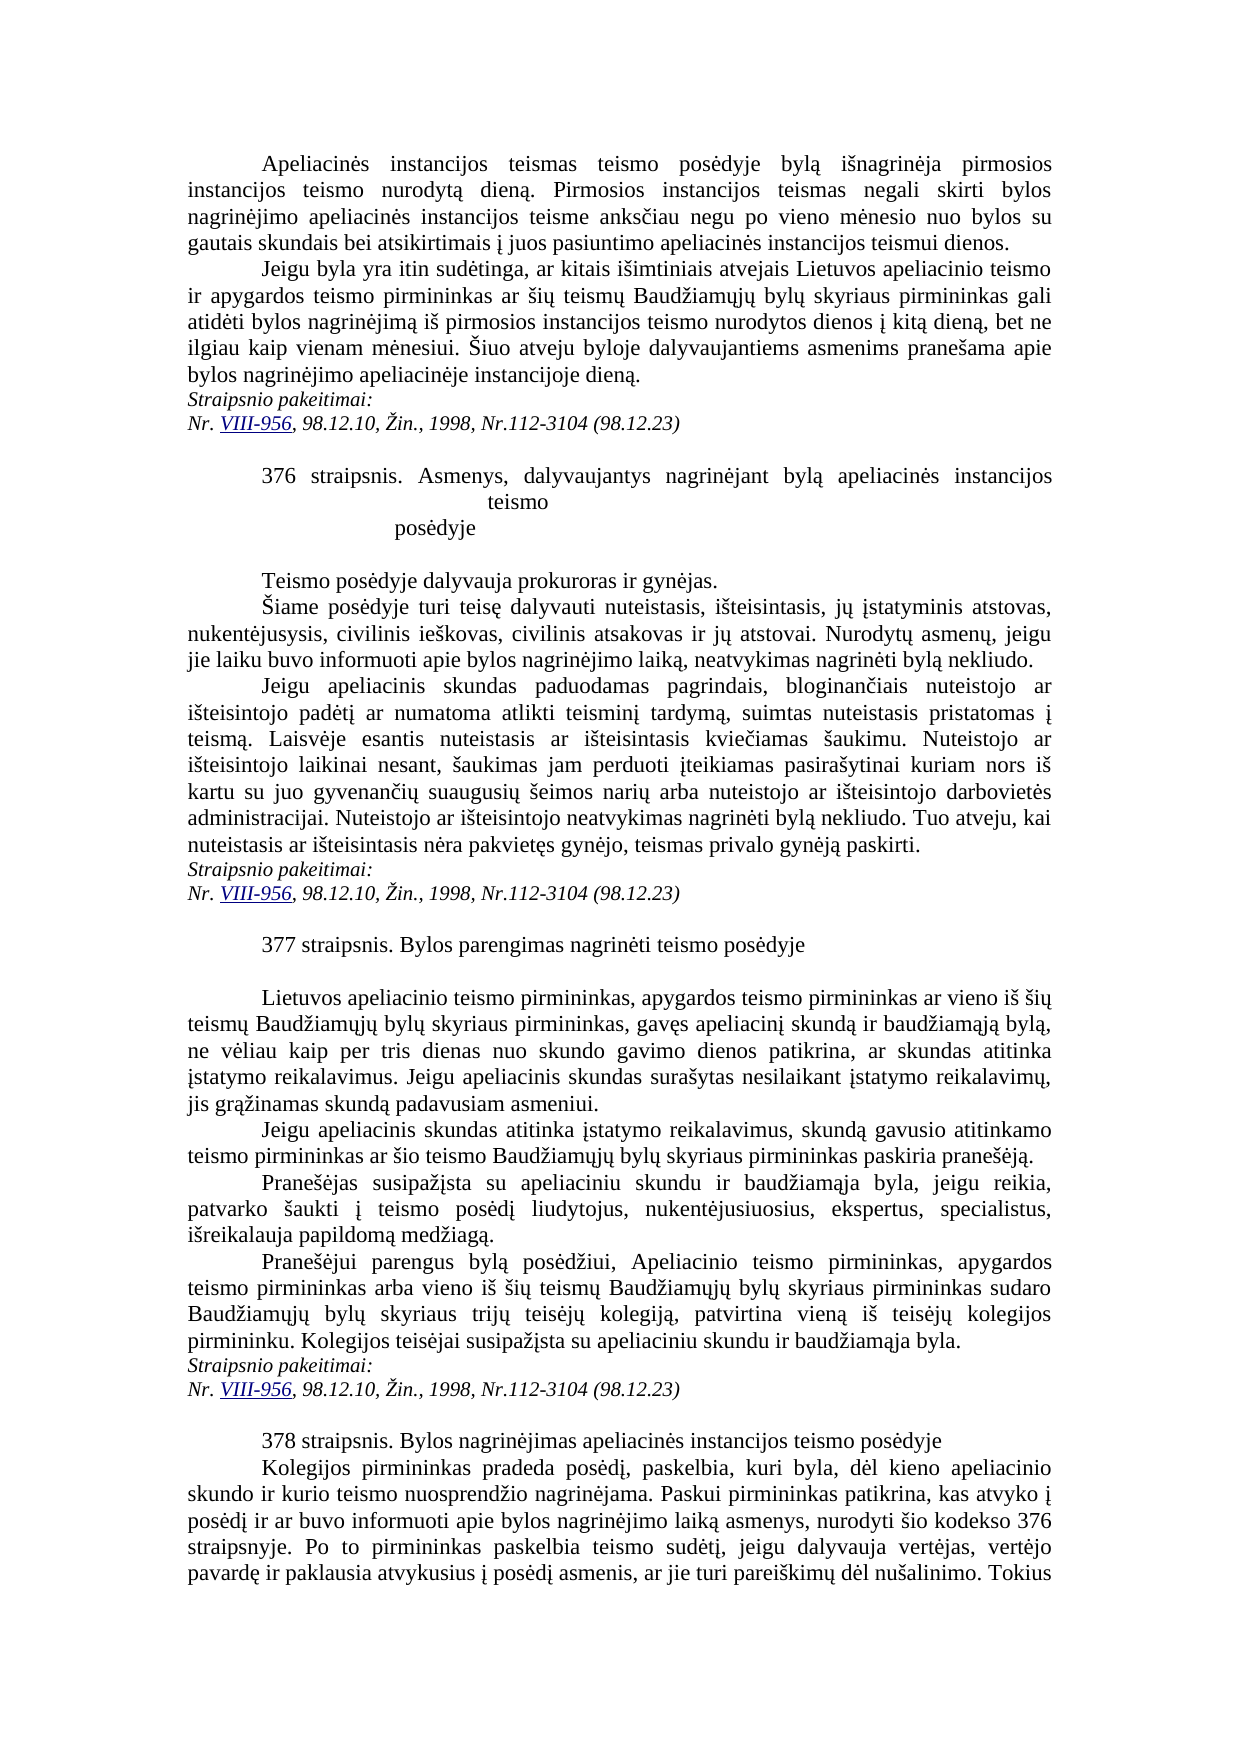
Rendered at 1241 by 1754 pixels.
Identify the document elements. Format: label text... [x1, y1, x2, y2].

text Jeigu byla yra itin sudėtinga, ar kitais išimtiniais atvejais Lietuvos apeliacinio teismo ir apygardos teismo pirmininkas ar šių teismų Baudžiamųjų bylų skyriaus pirmininkas gali atidėti bylos nagrinėjimą iš pirmosios instancijos teismo nurodytos dienos į kitą dieną, bet ne ilgiau kaip vienam mėnesiui. Šiuo atveju byloje dalyvaujantiems asmenims pranešama apie bylos nagrinėjimo apeliacinėje instancijoje dieną. [187, 255, 1053, 387]
text 376 straipsnis. Asmenys, dalyvaujantys nagrinėjant bylą apeliacinės instancijos teismo [261, 462, 1053, 514]
text Teismo posėdyje dalyvauja prokuroras ir gynėjas. [187, 567, 1053, 593]
text 377 straipsnis. Bylos parengimas nagrinėti teismo posėdyje [187, 931, 1053, 958]
text Nr. VIII-956, 98.12.10, Žin., 1998, Nr.112-3104 (98.12.23) [187, 1377, 1053, 1401]
text 378 straipsnis. Bylos nagrinėjimas apeliacinės instancijos teismo posėdyje [187, 1428, 1053, 1454]
text Straipsnio pakeitimai: [187, 1353, 1053, 1377]
text Lietuvos apeliacinio teismo pirmininkas, apygardos teismo pirmininkas ar vieno iš šių teismų Baudžiamųjų bylų skyriaus pirmininkas, gavęs apeliacinį skundą ir baudžiamąją bylą, ne vėliau kaip per tris dienas nuo skundo gavimo dienos patikrina, ar skundas atitinka įstatymo reikalavimus. Jeigu apeliacinis skundas surašytas nesilaikant įstatymo reikalavimų, jis grąžinamas skundą padavusiam asmeniui. [187, 984, 1053, 1116]
text Straipsnio pakeitimai: [187, 387, 1053, 411]
text Pranešėjas susipažįsta su apeliaciniu skundu ir baudžiamąja byla, jeigu reikia, patvarko šaukti į teismo posėdį liudytojus, nukentėjusiuosius, ekspertus, specialistus, išreikalauja papildomą medžiagą. [187, 1169, 1053, 1248]
text Nr. VIII-956, 98.12.10, Žin., 1998, Nr.112-3104 (98.12.23) [187, 881, 1053, 905]
text Kolegijos pirmininkas pradeda posėdį, paskelbia, kuri byla, dėl kieno apeliacinio skundo ir kurio teismo nuosprendžio nagrinėjama. Paskui pirmininkas patikrina, kas atvyko į posėdį ir ar buvo informuoti apie bylos nagrinėjimo laiką asmenys, nurodyti šio kodekso 376 straipsnyje. Po to pirmininkas paskelbia teismo sudėtį, jeigu dalyvauja vertėjas, vertėjo pavardę ir paklausia atvykusius į posėdį asmenis, ar jie turi pareiškimų dėl nušalinimo. Tokius [187, 1454, 1053, 1586]
text posėdyje [394, 514, 1053, 541]
text Šiame posėdyje turi teisę dalyvauti nuteistasis, išteisintasis, jų įstatyminis atstovas, nukentėjusysis, civilinis ieškovas, civilinis atsakovas ir jų atstovai. Nurodytų asmenų, jeigu jie laiku buvo informuoti apie bylos nagrinėjimo laiką, neatvykimas nagrinėti bylą nekliudo. [187, 593, 1053, 672]
text Nr. VIII-956, 98.12.10, Žin., 1998, Nr.112-3104 (98.12.23) [187, 411, 1053, 435]
text Straipsnio pakeitimai: [187, 857, 1053, 881]
text Apeliacinės instancijos teismas teismo posėdyje bylą išnagrinėja pirmosios instancijos teismo nurodytą dieną. Pirmosios instancijos teismas negali skirti bylos nagrinėjimo apeliacinės instancijos teisme anksčiau negu po vieno mėnesio nuo bylos su gautais skundais bei atsikirtimais į juos pasiuntimo apeliacinės instancijos teismui dienos. [187, 150, 1053, 255]
text Pranešėjui parengus bylą posėdžiui, Apeliacinio teismo pirmininkas, apygardos teismo pirmininkas arba vieno iš šių teismų Baudžiamųjų bylų skyriaus pirmininkas sudaro Baudžiamųjų bylų skyriaus trijų teisėjų kolegiją, patvirtina vieną iš teisėjų kolegijos pirmininku. Kolegijos teisėjai susipažįsta su apeliaciniu skundu ir baudžiamąja byla. [187, 1248, 1053, 1353]
text Jeigu apeliacinis skundas paduodamas pagrindais, bloginančiais nuteistojo ar išteisintojo padėtį ar numatoma atlikti teisminį tardymą, suimtas nuteistasis pristatomas į teismą. Laisvėje esantis nuteistasis ar išteisintasis kviečiamas šaukimu. Nuteistojo ar išteisintojo laikinai nesant, šaukimas jam perduoti įteikiamas pasirašytinai kuriam nors iš kartu su juo gyvenančių suaugusių šeimos narių arba nuteistojo ar išteisintojo darbovietės administracijai. Nuteistojo ar išteisintojo neatvykimas nagrinėti bylą nekliudo. Tuo atveju, kai nuteistasis ar išteisintasis nėra pakvietęs gynėjo, teismas privalo gynėją paskirti. [187, 672, 1053, 857]
text Jeigu apeliacinis skundas atitinka įstatymo reikalavimus, skundą gavusio atitinkamo teismo pirmininkas ar šio teismo Baudžiamųjų bylų skyriaus pirmininkas paskiria pranešėją. [187, 1116, 1053, 1169]
